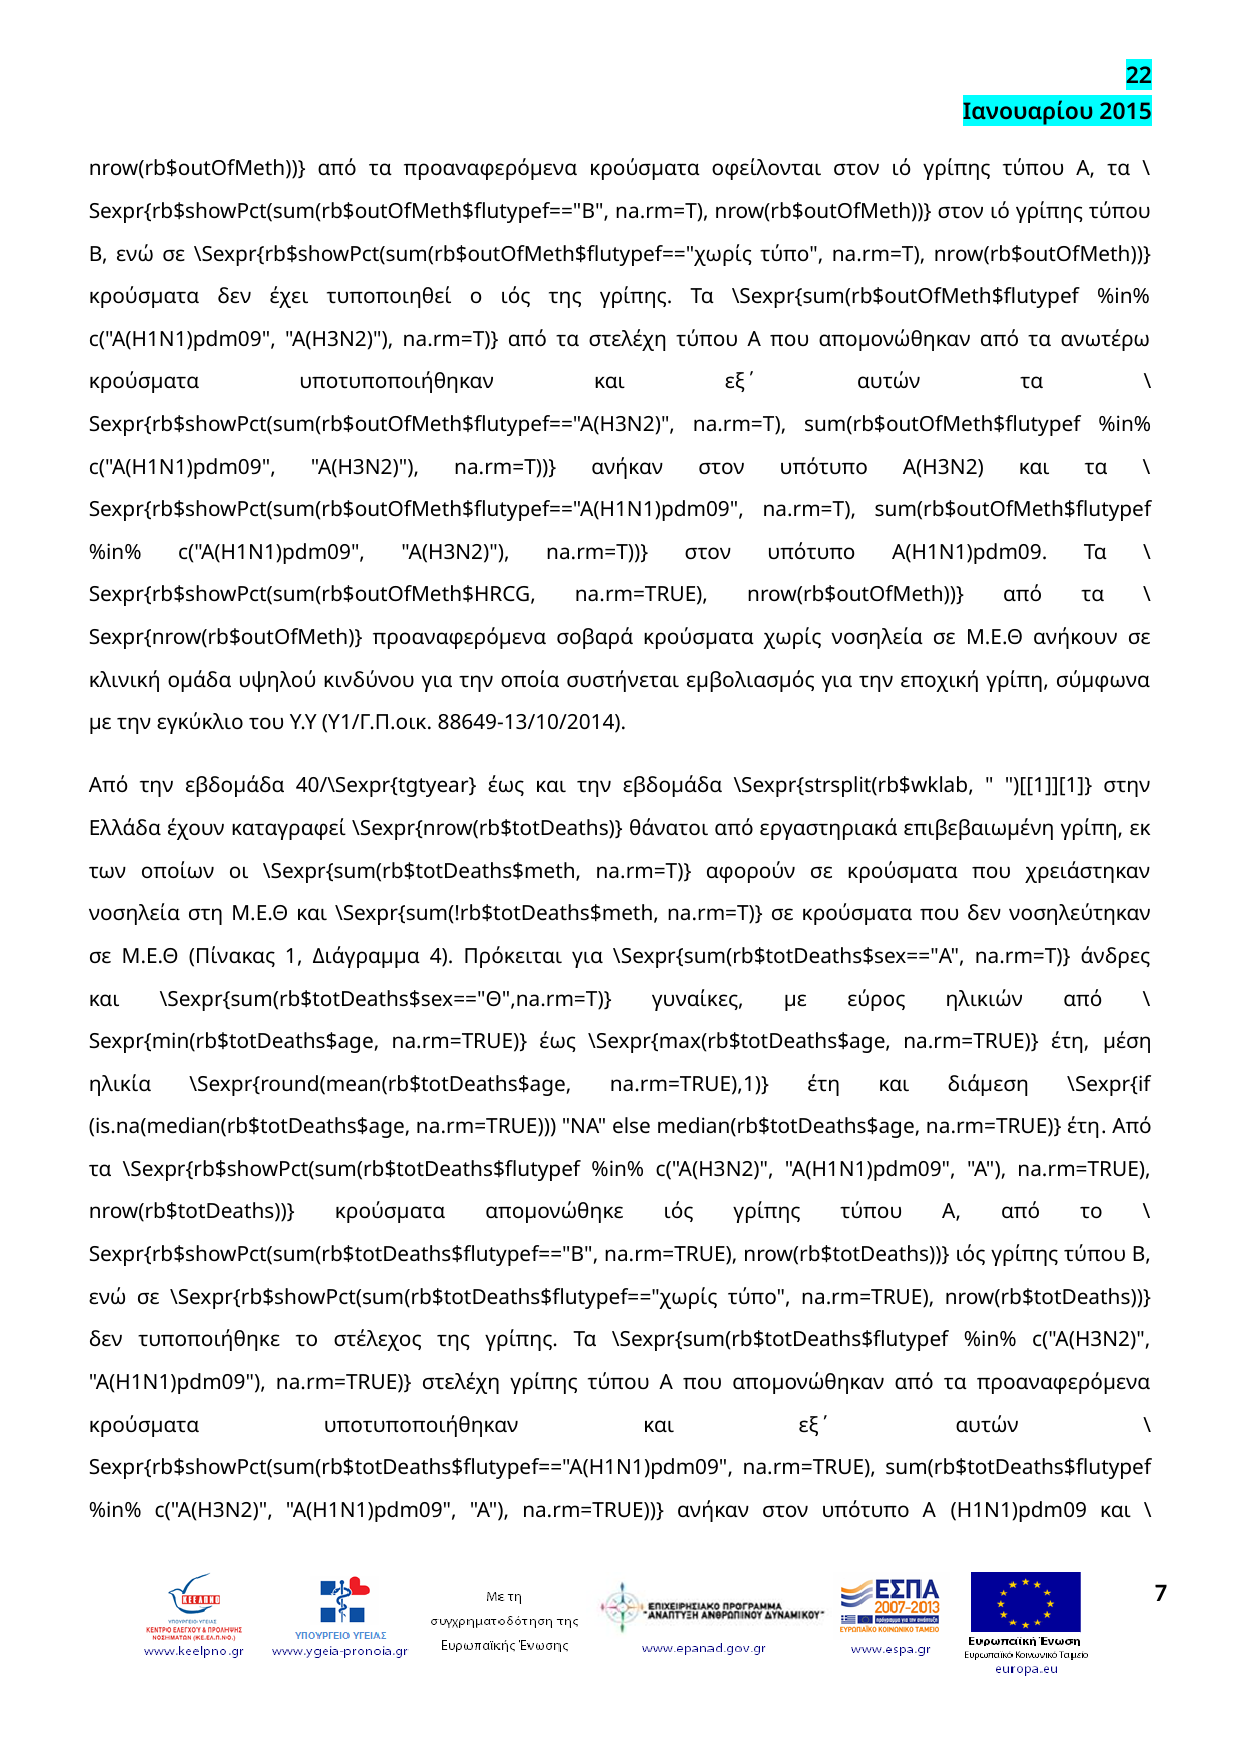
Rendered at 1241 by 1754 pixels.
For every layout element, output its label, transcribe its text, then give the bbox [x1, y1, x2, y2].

picture [137, 1564, 1103, 1681]
text nrow(rb$outOfMeth))} από τα προαναφερόμενα κρούσματα οφείλονται στον ιό γρίπης τύπου Α, τα \Sexpr{rb$showPct(sum(rb$outOfMeth$flutypef=="B", na.rm=T), nrow(rb$outOfMeth))} στον ιό γρίπης τύπου Β, ενώ σε \Sexpr{rb$showPct(sum(rb$outOfMeth$flutypef=="χωρίς τύπο", na.rm=T), nrow(rb$outOfMeth))} κρούσματα δεν έχει τυποποιηθεί ο ιός της γρίπης. Τα \Sexpr{sum(rb$outOfMeth$flutypef %in% c("A(H1N1)pdm09", "A(H3N2)"), na.rm=T)} από τα στελέχη τύπου Α που απομονώθηκαν από τα ανωτέρω κρούσματα υποτυποποιήθηκαν και εξ΄ αυτών τα \Sexpr{rb$showPct(sum(rb$outOfMeth$flutypef=="A(H3N2)", na.rm=T), sum(rb$outOfMeth$flutypef %in% c("A(H1N1)pdm09", "A(H3N2)"), na.rm=T))} ανήκαν στον υπότυπο Α(Η3Ν2) και τα \Sexpr{rb$showPct(sum(rb$outOfMeth$flutypef=="A(H1N1)pdm09", na.rm=T), sum(rb$outOfMeth$flutypef %in% c("A(H1N1)pdm09", "A(H3N2)"), na.rm=T))} στον υπότυπο Α(Η1Ν1)pdm09. Τα \Sexpr{rb$showPct(sum(rb$outOfMeth$HRCG, na.rm=TRUE), nrow(rb$outOfMeth))} από τα \Sexpr{nrow(rb$outOfMeth)} προαναφερόμενα σοβαρά κρούσματα χωρίς νοσηλεία σε Μ.Ε.Θ ανήκουν σε κλινική ομάδα υψηλού κινδύνου για την οποία συστήνεται εμβολιασμός για την εποχική γρίπη, σύμφωνα με την εγκύκλιο του Υ.Υ (Υ1/Γ.Π.οικ. 88649-13/10/2014). [88, 153, 1152, 736]
text Από την εβδομάδα 40/\Sexpr{tgtyear} έως και την εβδομάδα \Sexpr{strsplit(rb$wklab, " ")[[1]][1]} στην Ελλάδα έχουν καταγραφεί \Sexpr{nrow(rb$totDeaths)} θάνατοι από εργαστηριακά επιβεβαιωμένη γρίπη, εκ των οποίων οι \Sexpr{sum(rb$totDeaths$meth, na.rm=T)} αφορούν σε κρούσματα που χρειάστηκαν νοσηλεία στη Μ.Ε.Θ και \Sexpr{sum(!rb$totDeaths$meth, na.rm=T)} σε κρούσματα που δεν νοσηλεύτηκαν σε Μ.Ε.Θ (Πίνακας 1, Διάγραμμα 4). Πρόκειται για \Sexpr{sum(rb$totDeaths$sex=="Α", na.rm=T)} άνδρες και \Sexpr{sum(rb$totDeaths$sex=="Θ",na.rm=T)} γυναίκες, με εύρος ηλικιών από \Sexpr{min(rb$totDeaths$age, na.rm=TRUE)} έως \Sexpr{max(rb$totDeaths$age, na.rm=TRUE)} έτη, μέση ηλικία \Sexpr{round(mean(rb$totDeaths$age, na.rm=TRUE),1)} έτη και διάμεση \Sexpr{if (is.na(median(rb$totDeaths$age, na.rm=TRUE))) "NA" else median(rb$totDeaths$age, na.rm=TRUE)} έτη. Από τα \Sexpr{rb$showPct(sum(rb$totDeaths$flutypef %in% c("A(H3N2)", "A(H1N1)pdm09", "A"), na.rm=TRUE), nrow(rb$totDeaths))} κρούσματα απομονώθηκε ιός γρίπης τύπου Α, από το \Sexpr{rb$showPct(sum(rb$totDeaths$flutypef=="B", na.rm=TRUE), nrow(rb$totDeaths))} ιός γρίπης τύπου Β, ενώ σε \Sexpr{rb$showPct(sum(rb$totDeaths$flutypef=="χωρίς τύπο", na.rm=TRUE), nrow(rb$totDeaths))} δεν τυποποιήθηκε το στέλεχος της γρίπης. Τα \Sexpr{sum(rb$totDeaths$flutypef %in% c("A(H3N2)", "A(H1N1)pdm09"), na.rm=TRUE)} στελέχη γρίπης τύπου Α που απομονώθηκαν από τα προαναφερόμενα κρούσματα υποτυποποιήθηκαν και εξ΄ αυτών \Sexpr{rb$showPct(sum(rb$totDeaths$flutypef=="A(H1N1)pdm09", na.rm=TRUE), sum(rb$totDeaths$flutypef %in% c("A(H3N2)", "A(H1N1)pdm09", "A"), na.rm=TRUE))} ανήκαν στον υπότυπο Α (Η1Ν1)pdm09 και \ [88, 771, 1152, 1523]
